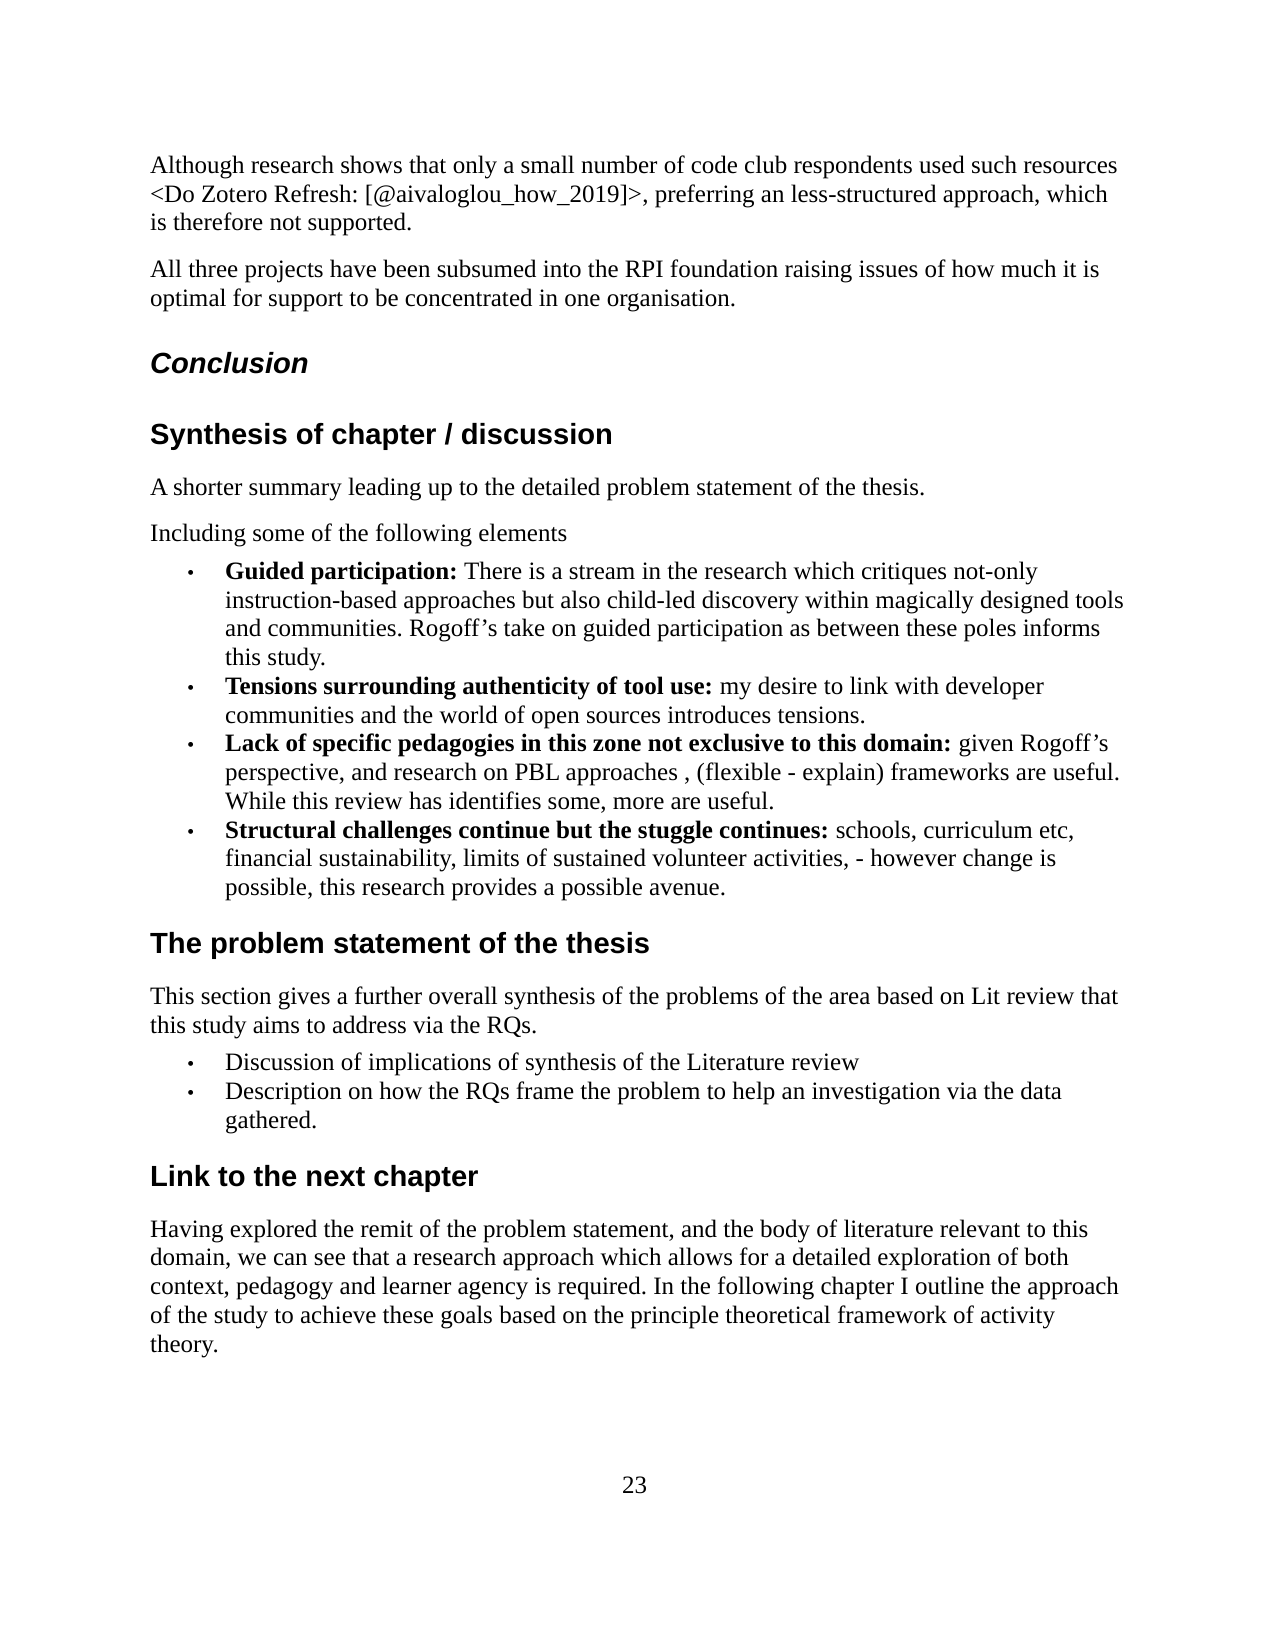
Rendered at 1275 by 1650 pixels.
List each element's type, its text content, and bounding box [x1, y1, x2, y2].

list Discussion of implications of synthesis of the Literature review [187, 1047, 1125, 1076]
subtitle The problem statement of the thesis [150, 926, 1125, 959]
text Although research shows that only a small number of code club respondents used such resources <Do Zotero Refresh: [@aivaloglou_how_2019]>, preferring an less-structured approach, which is therefore not supported. [150, 150, 1125, 236]
list Guided participation: There is a stream in the research which critiques not-only instruction-based approaches but also child-led discovery within magically designed tools and communities. Rogoff’s take on guided participation as between these poles informs this study. [187, 556, 1125, 671]
list Structural challenges continue but the stuggle continues: schools, curriculum etc, financial sustainability, limits of sustained volunteer activities, - however change is possible, this research provides a possible avenue. [187, 815, 1125, 901]
text All three projects have been subsumed into the RPI foundation raising issues of how much it is optimal for support to be concentrated in one organisation. [150, 254, 1125, 312]
subtitle Link to the next chapter [150, 1159, 1125, 1192]
subtitle Conclusion [150, 346, 1125, 379]
text Including some of the following elements [150, 518, 1125, 547]
list Description on how the RQs frame the problem to help an investigation via the data gathered. [187, 1076, 1125, 1134]
text A shorter summary leading up to the detailed problem statement of the thesis. [150, 472, 1125, 500]
list Tensions surrounding authenticity of tool use: my desire to link with developer communities and the world of open sources introduces tensions. [187, 671, 1125, 728]
text Having explored the remit of the problem statement, and the body of literature relevant to this domain, we can see that a research approach which allows for a detailed exploration of both context, pedagogy and learner agency is required. In the following chapter I outline the approach of the study to achieve these goals based on the principle theoretical framework of activity theory. [150, 1214, 1125, 1357]
list Lack of specific pedagogies in this zone not exclusive to this domain: given Rogoff’s perspective, and research on PBL approaches , (flexible - explain) frameworks are useful. While this review has identifies some, more are useful. [187, 728, 1125, 815]
subtitle Synthesis of chapter / discussion [150, 417, 1125, 450]
text This section gives a further overall synthesis of the problems of the area based on Lit review that this study aims to address via the RQs. [150, 981, 1125, 1038]
